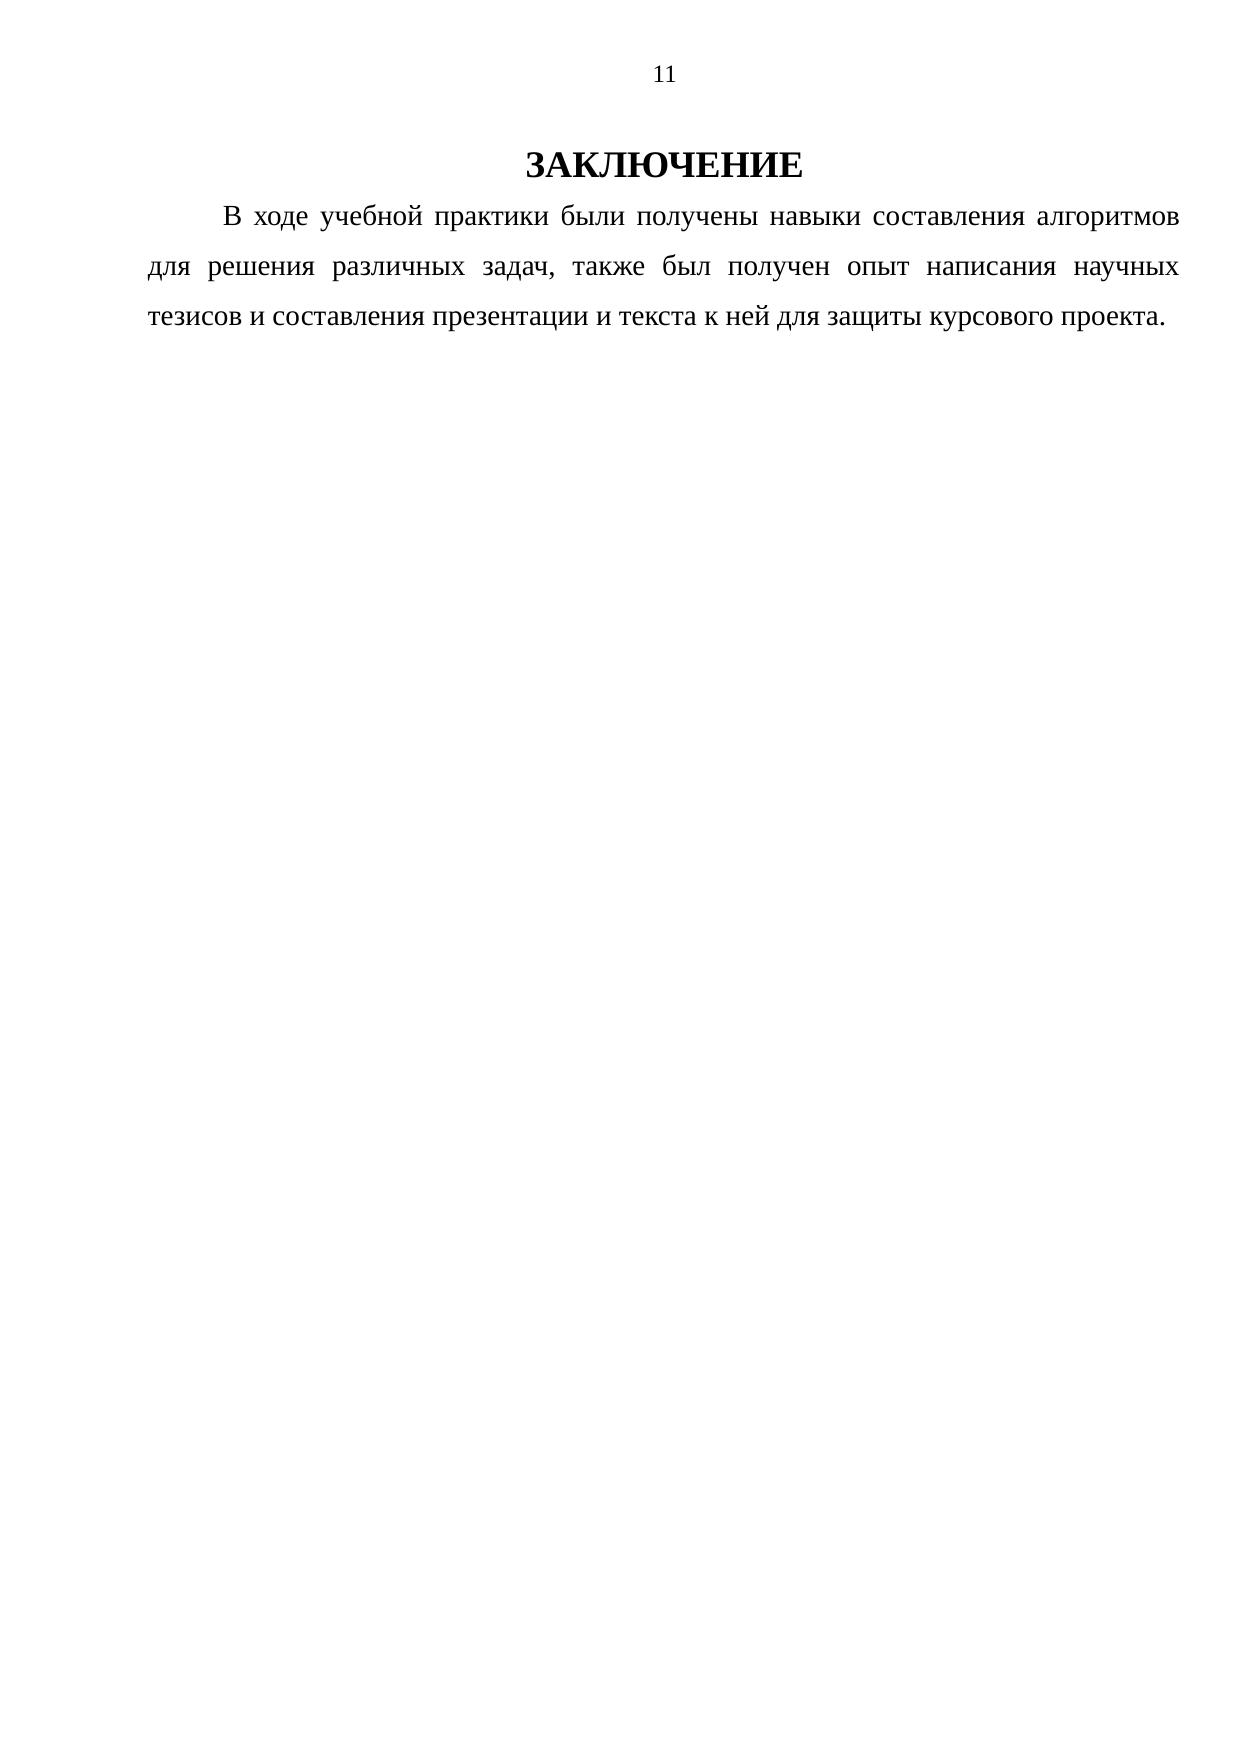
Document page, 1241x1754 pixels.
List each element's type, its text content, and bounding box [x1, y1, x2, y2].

subtitle заключение [148, 142, 1181, 185]
subtitle В ходе учебной практики были получены навыки составления алгоритмов для решения различных задач, также был получен опыт написания научных тезисов и составления презентации и текста к ней для защиты курсового проекта. [148, 198, 1181, 332]
